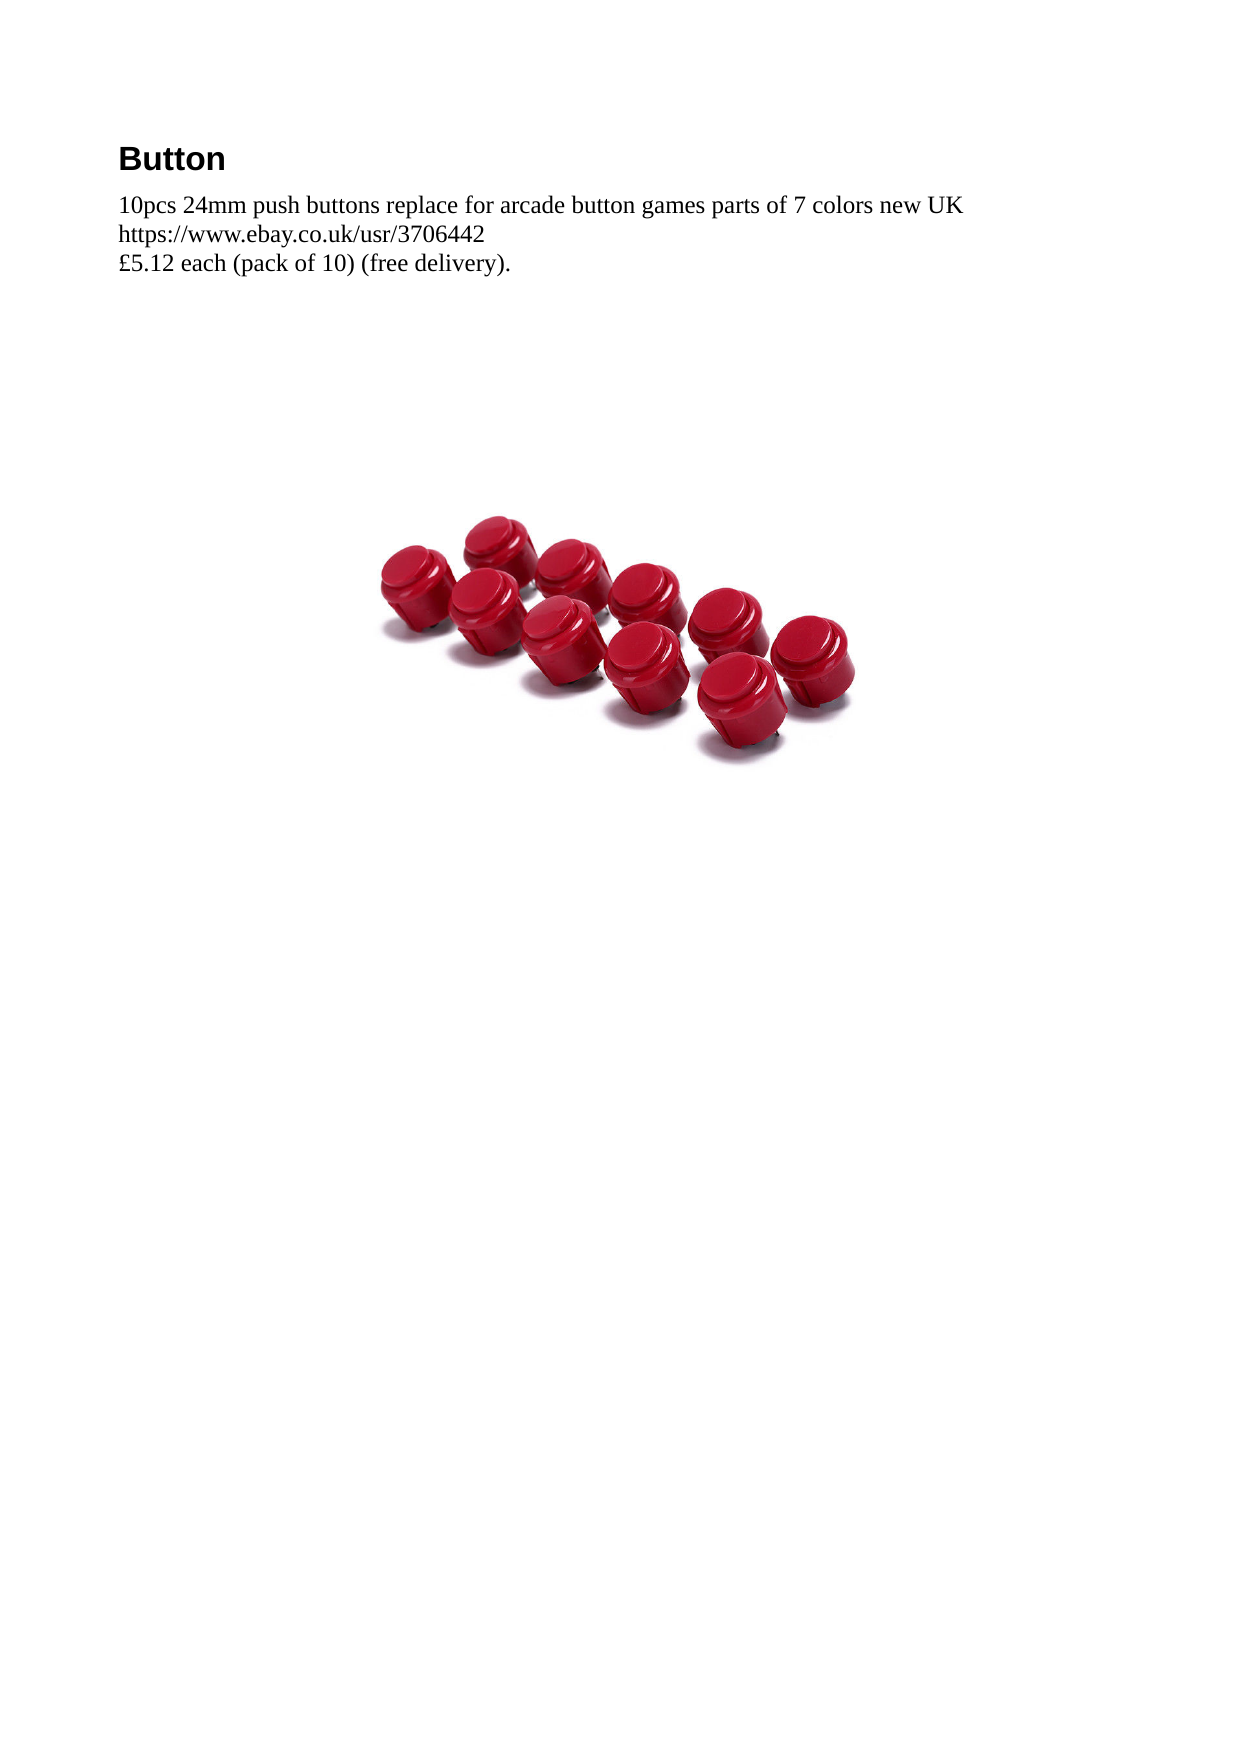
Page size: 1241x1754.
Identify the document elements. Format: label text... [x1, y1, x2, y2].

text 10pcs 24mm push buttons replace for arcade button games parts of 7 colors new UK [118, 190, 1122, 219]
text £5.12 each (pack of 10) (free delivery). [118, 248, 1122, 276]
subtitle Button [118, 139, 1122, 178]
text https://www.ebay.co.uk/usr/3706442 [118, 219, 1122, 248]
picture [361, 362, 879, 880]
